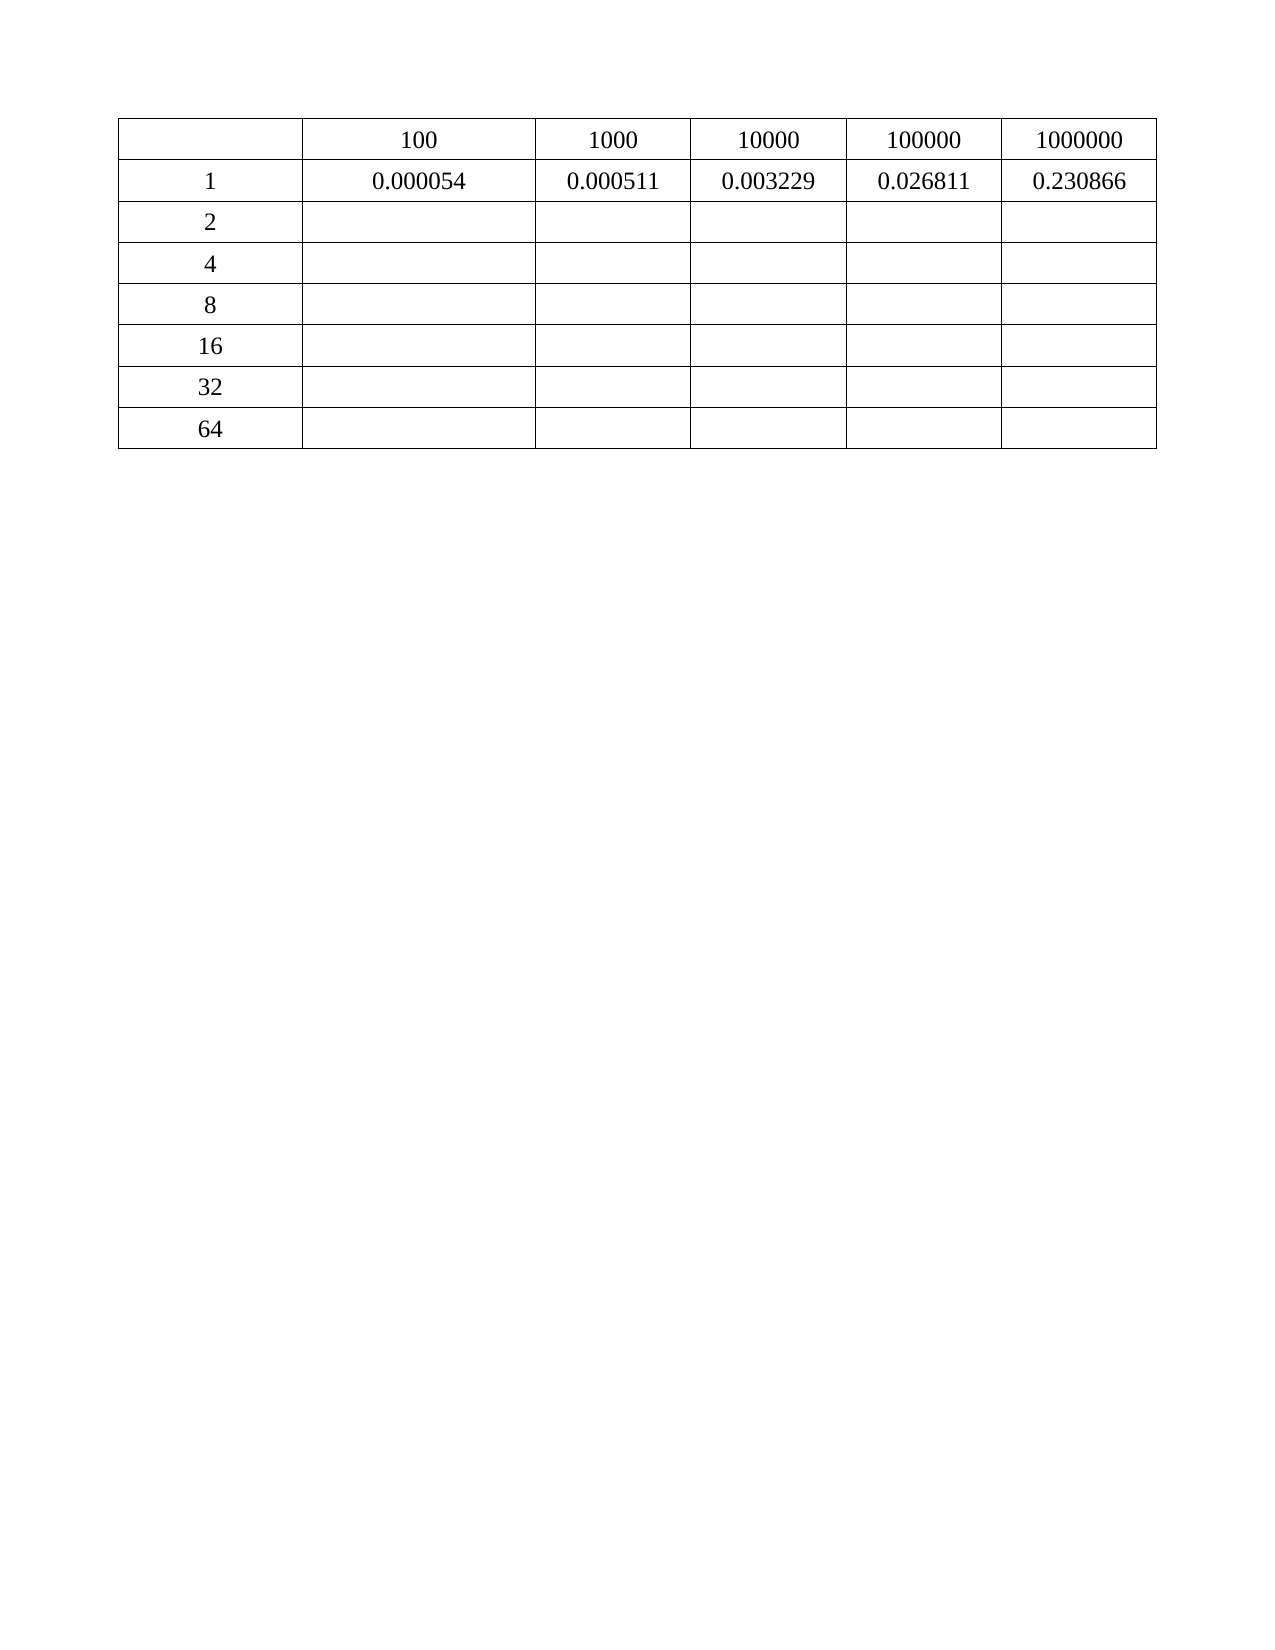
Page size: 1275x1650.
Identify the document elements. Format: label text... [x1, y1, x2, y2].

table_cell [1002, 408, 1156, 448]
table_cell [1002, 243, 1156, 283]
table_cell [1002, 325, 1156, 366]
table_cell [847, 202, 1001, 242]
table_header 10000 [691, 119, 846, 159]
table_cell 0.000054 [303, 160, 535, 201]
table_header 100 [303, 119, 535, 159]
table_cell [303, 243, 535, 283]
table_cell [691, 408, 846, 448]
table_cell 8 [119, 284, 302, 324]
table_cell 0.000511 [536, 160, 690, 201]
table_cell [303, 367, 535, 407]
table_cell 4 [119, 243, 302, 283]
table_cell 0.003229 [691, 160, 846, 201]
table_cell [847, 408, 1001, 448]
table_cell [536, 284, 690, 324]
table_cell [847, 284, 1001, 324]
table_cell [536, 367, 690, 407]
table_cell 32 [119, 367, 302, 407]
table_cell 0.026811 [847, 160, 1001, 201]
table_cell [536, 202, 690, 242]
table_cell [691, 284, 846, 324]
table_cell 16 [119, 325, 302, 366]
table_cell [1002, 284, 1156, 324]
table_cell [303, 325, 535, 366]
table_cell [303, 408, 535, 448]
table_cell 1 [119, 160, 302, 201]
table_header 1000 [536, 119, 690, 159]
table_cell [847, 367, 1001, 407]
table_cell [1002, 367, 1156, 407]
table_cell [847, 243, 1001, 283]
table_cell [536, 243, 690, 283]
table_header [119, 119, 302, 159]
table_cell [691, 202, 846, 242]
table_cell 64 [119, 408, 302, 448]
table_cell [536, 408, 690, 448]
table_cell [691, 243, 846, 283]
table_cell [303, 202, 535, 242]
table_header 100000 [847, 119, 1001, 159]
table_cell [1002, 202, 1156, 242]
table_cell [303, 284, 535, 324]
table_cell [847, 325, 1001, 366]
table_cell 2 [119, 202, 302, 242]
table_cell [536, 325, 690, 366]
table_cell 0.230866 [1002, 160, 1156, 201]
table_cell [691, 325, 846, 366]
table_cell [691, 367, 846, 407]
table_header 1000000 [1002, 119, 1156, 159]
